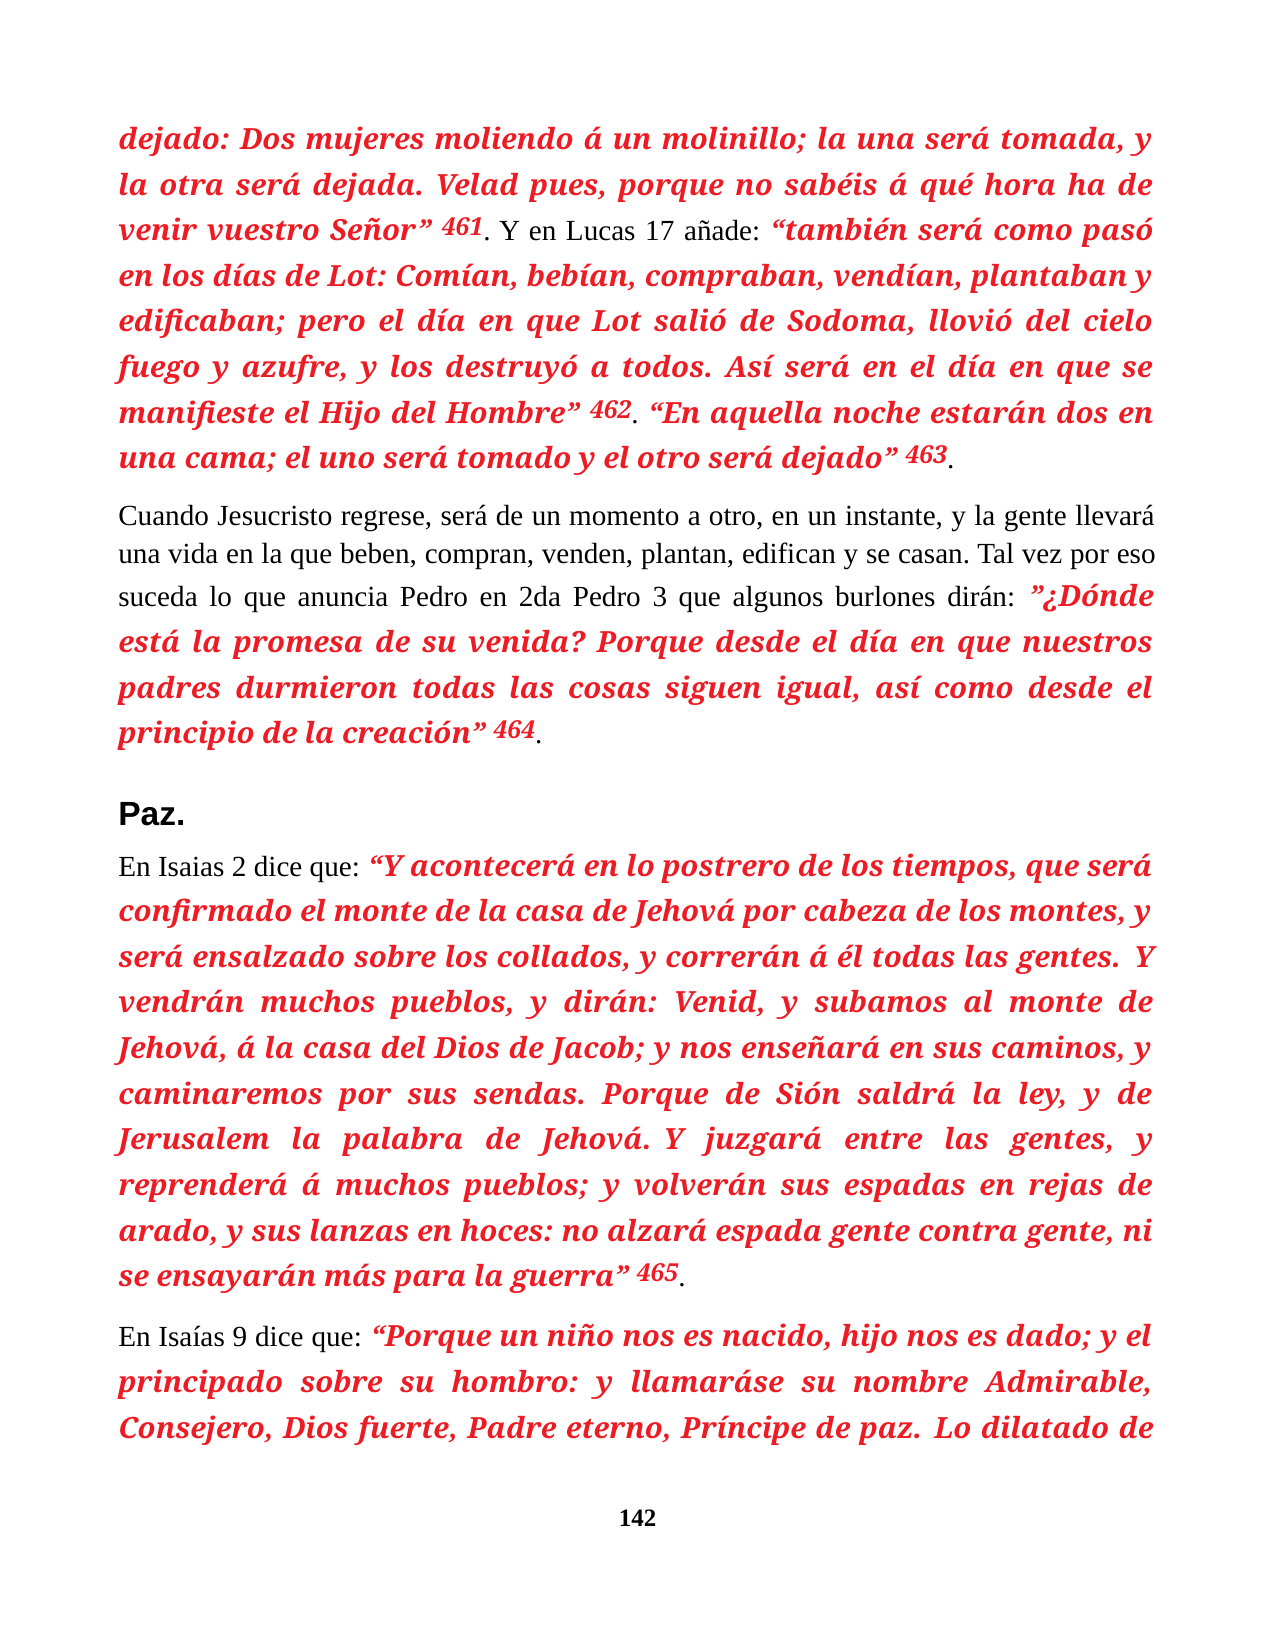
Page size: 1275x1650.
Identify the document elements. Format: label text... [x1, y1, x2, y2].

subtitle Paz. [118, 794, 1157, 832]
text dejado: Dos mujeres moliendo á un molinillo; la una será tomada, y la otra será dejada. Velad pues, porque no sabéis á qué hora ha de venir vuestro Señor” . Y en Lucas 17 añade: “también será como pasó en los días de Lot: Comían, bebían, compraban, vendían, plantaban y edificaban; pero el día en que Lot salió de Sodoma, llovió del cielo fuego y azufre, y los destruyó a todos. Así será en el día en que se manifieste el Hijo del Hombre” . “En aquella noche estarán dos en una cama; el uno será tomado y el otro será dejado” . [118, 118, 1157, 477]
text En Isaías 9 dice que: “Porque un niño nos es nacido, hijo nos es dado; y el principado sobre su hombro: y llamaráse su nombre Admirable, Consejero, Dios fuerte, Padre eterno, Príncipe de paz. Lo dilatado de [118, 1316, 1157, 1447]
text Cuando Jesucristo regrese, será de un momento a otro, en un instante, y la gente llevará una vida en la que beben, compran, venden, plantan, edifican y se casan. Tal vez por eso suceda lo que anuncia Pedro en 2da Pedro 3 que algunos burlones dirán: ”¿Dónde está la promesa de su venida? Porque desde el día en que nuestros padres durmieron todas las cosas siguen igual, así como desde el principio de la creación” . [118, 498, 1157, 752]
text En Isaias 2 dice que: “Y acontecerá en lo postrero de los tiempos, que será confirmado el monte de la casa de Jehová por cabeza de los montes, y será ensalzado sobre los collados, y correrán á él todas las gentes. Y vendrán muchos pueblos, y dirán: Venid, y subamos al monte de Jehová, á la casa del Dios de Jacob; y nos enseñará en sus caminos, y caminaremos por sus sendas. Porque de Sión saldrá la ley, y de Jerusalem la palabra de Jehová. Y juzgará entre las gentes, y reprenderá á muchos pueblos; y volverán sus espadas en rejas de arado, y sus lanzas en hoces: no alzará espada gente contra gente, ni se ensayarán más para la guerra” . [118, 845, 1157, 1295]
